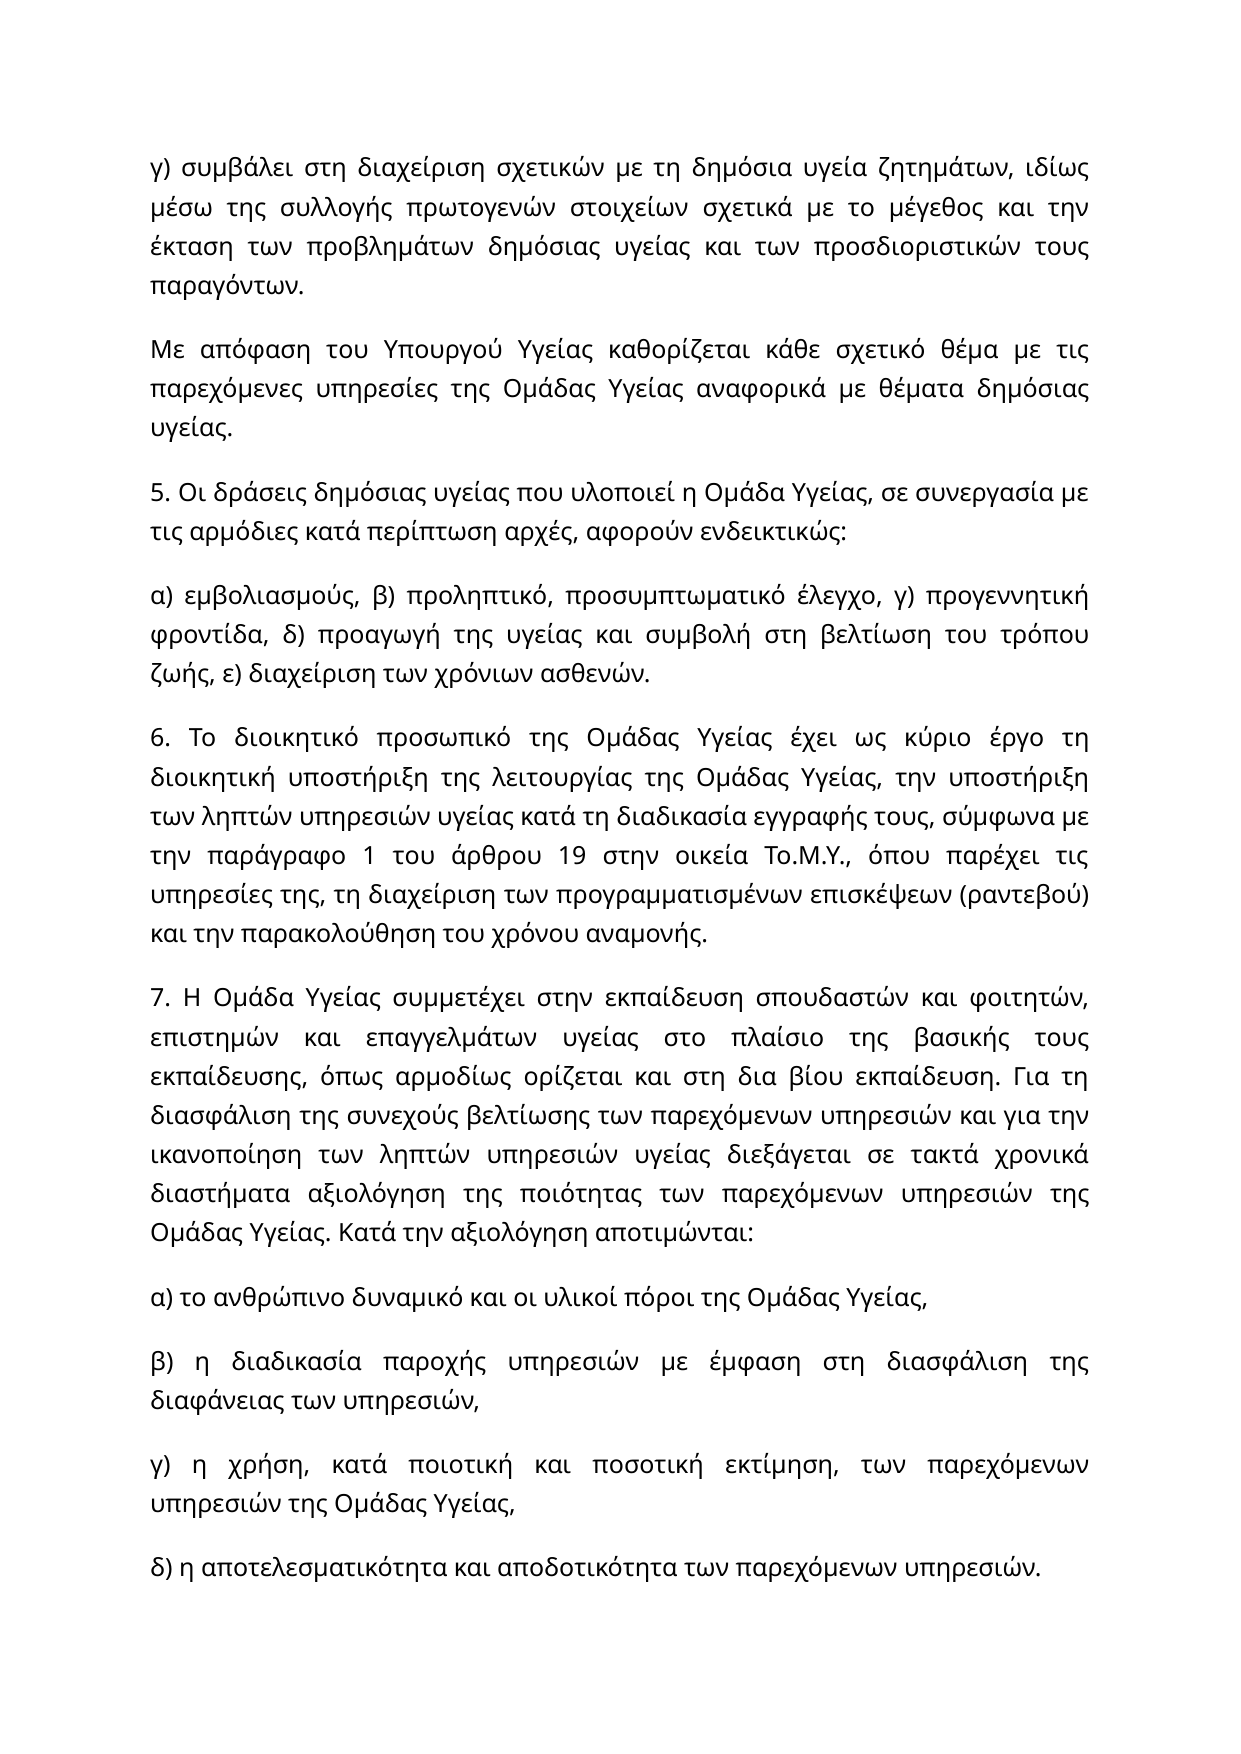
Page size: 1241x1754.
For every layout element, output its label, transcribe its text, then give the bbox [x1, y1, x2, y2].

text α) εμβολιασμούς, β) προληπτικό, προσυμπτωματικό έλεγχο, γ) προγεννητική φροντίδα, δ) προαγωγή της υγείας και συμβολή στη βελτίωση του τρόπου ζωής, ε) διαχείριση των χρόνιων ασθενών. [150, 577, 1090, 690]
text 6. Το διοικητικό προσωπικό της Ομάδας Υγείας έχει ως κύριο έργο τη διοικητική υποστήριξη της λειτουργίας της Ομάδας Υγείας, την υποστήριξη των ληπτών υπηρεσιών υγείας κατά τη διαδικασία εγγραφής τους, σύμφωνα με την παράγραφο 1 του άρθρου 19 στην οικεία Το.Μ.Υ., όπου παρέχει τις υπηρεσίες της, τη διαχείριση των προγραμματισμένων επισκέψεων (ραντεβού) και την παρακολούθηση του χρόνου αναμονής. [150, 720, 1090, 950]
text 5. Οι δράσεις δημόσιας υγείας που υλοποιεί η Ομάδα Υγείας, σε συνεργασία με τις αρμόδιες κατά περίπτωση αρχές, αφορούν ενδεικτικώς: [150, 474, 1090, 547]
text γ) συμβάλει στη διαχείριση σχετικών με τη δημόσια υγεία ζητημάτων, ιδίως μέσω της συλλογής πρωτογενών στοιχείων σχετικά με το μέγεθος και την έκταση των προβλημάτων δημόσιας υγείας και των προσδιοριστικών τους παραγόντων. [150, 150, 1090, 302]
text 7. Η Ομάδα Υγείας συμμετέχει στην εκπαίδευση σπουδαστών και φοιτητών, επιστημών και επαγγελμάτων υγείας στο πλαίσιο της βασικής τους εκπαίδευσης, όπως αρμοδίως ορίζεται και στη δια βίου εκπαίδευση. Για τη διασφάλιση της συνεχούς βελτίωσης των παρεχόμενων υπηρεσιών και για την ικανοποίηση των ληπτών υπηρεσιών υγείας διεξάγεται σε τακτά χρονικά διαστήματα αξιολόγηση της ποιότητας των παρεχόμενων υπηρεσιών της Ομάδας Υγείας. Κατά την αξιολόγηση αποτιμώνται: [150, 980, 1090, 1249]
text δ) η αποτελεσματικότητα και αποδοτικότητα των παρεχόμενων υπηρεσιών. [150, 1550, 1090, 1584]
text γ) η χρήση, κατά ποιοτική και ποσοτική εκτίμηση, των παρεχόμενων υπηρεσιών της Ομάδας Υγείας, [150, 1447, 1090, 1520]
text Με απόφαση του Υπουργού Υγείας καθορίζεται κάθε σχετικό θέμα με τις παρεχόμενες υπηρεσίες της Ομάδας Υγείας αναφορικά με θέματα δημόσιας υγείας. [150, 332, 1090, 444]
text α) το ανθρώπινο δυναμικό και οι υλικοί πόροι της Ομάδας Υγείας, [150, 1279, 1090, 1313]
text β) η διαδικασία παροχής υπηρεσιών με έμφαση στη διασφάλιση της διαφάνειας των υπηρεσιών, [150, 1343, 1090, 1417]
